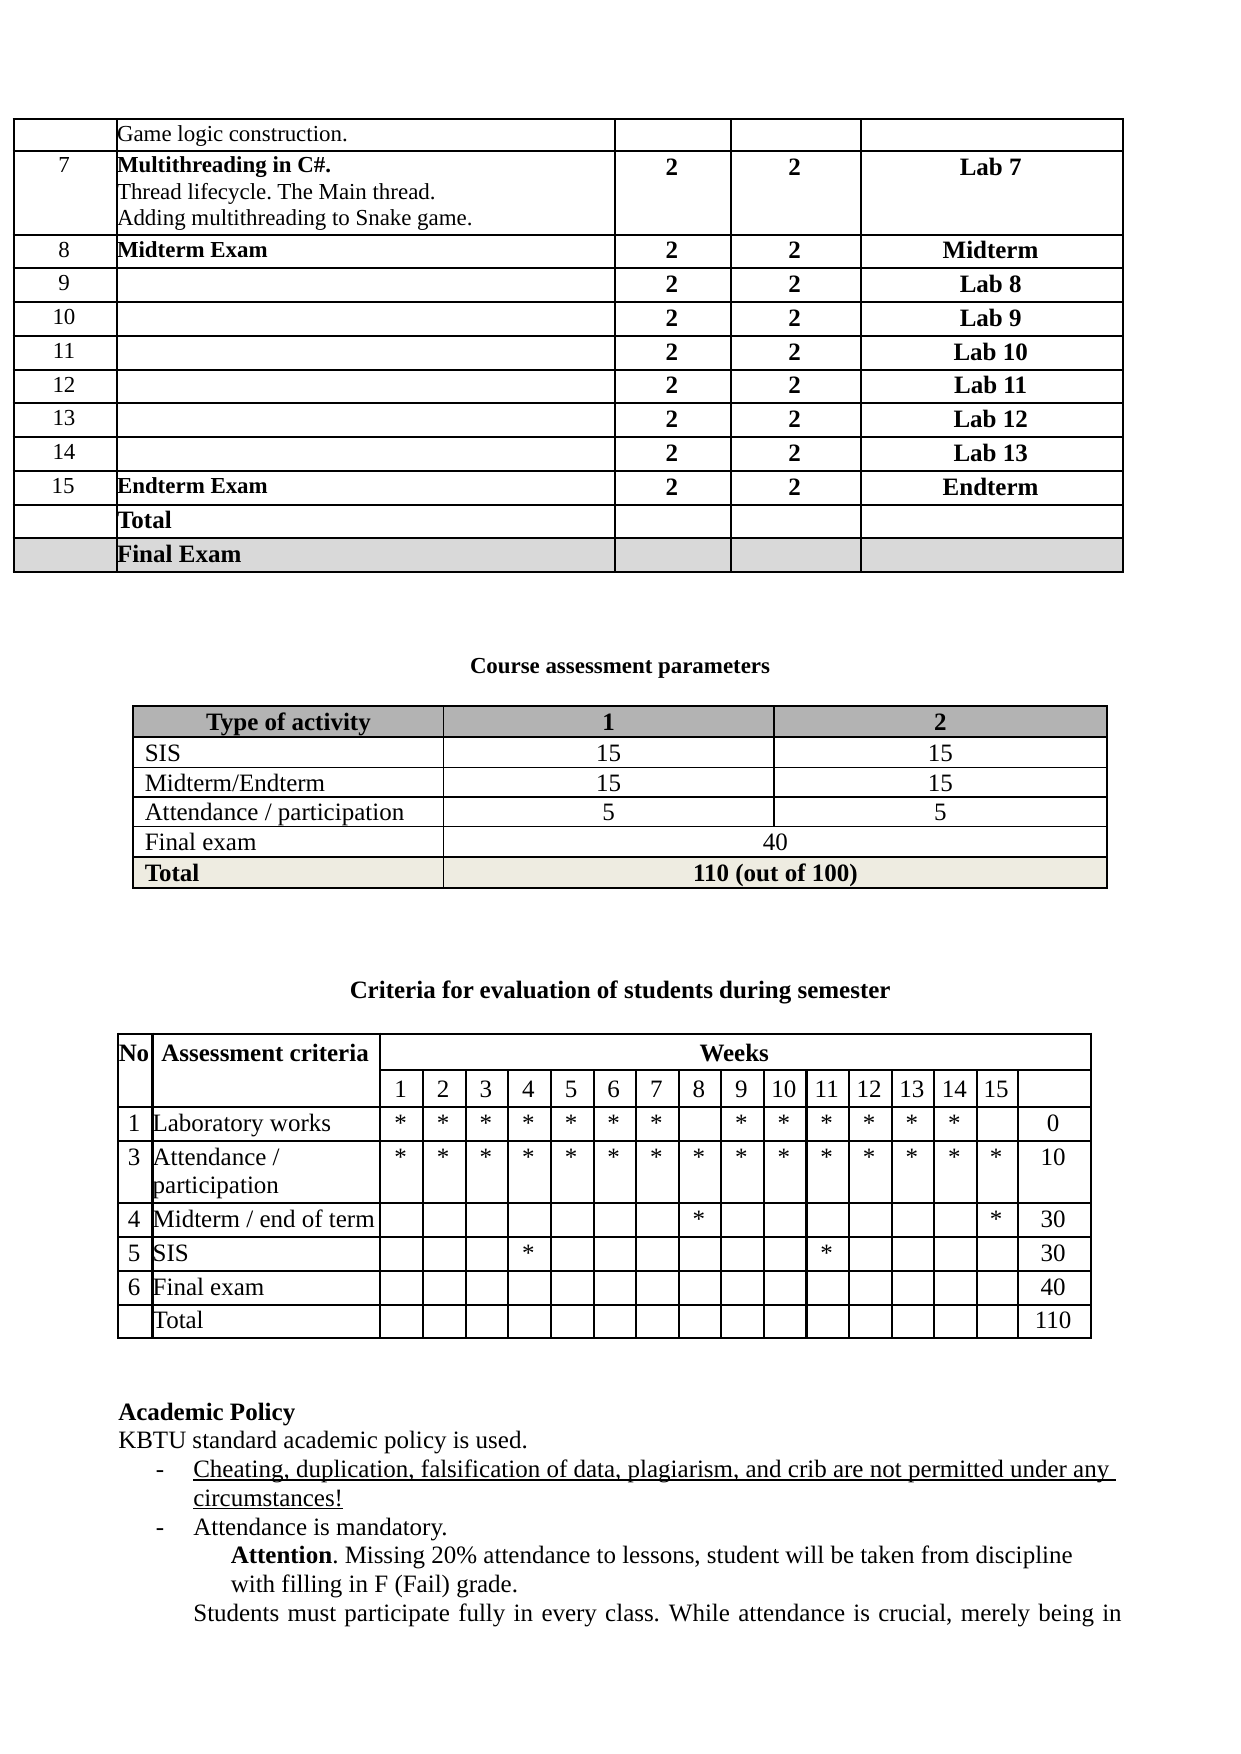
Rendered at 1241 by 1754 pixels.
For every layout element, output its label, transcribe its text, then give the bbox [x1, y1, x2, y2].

table_cell * [381, 1108, 422, 1140]
table_cell 2 [732, 404, 860, 436]
table_cell * [467, 1108, 507, 1140]
table_cell [732, 539, 860, 571]
table_cell [381, 1238, 422, 1270]
table_cell 1 [119, 1108, 151, 1140]
table_cell Endterm Exam [118, 472, 614, 503]
table_cell [616, 539, 730, 571]
table_cell * [808, 1108, 848, 1140]
table_cell 0 [1019, 1108, 1090, 1140]
table_cell 15 [978, 1071, 1017, 1106]
table_cell [424, 1306, 465, 1337]
table_cell * [978, 1204, 1017, 1236]
table_cell SIS [134, 738, 443, 767]
table_cell [935, 1204, 976, 1236]
table_cell 10 [15, 303, 116, 335]
table_cell 10 [765, 1071, 805, 1106]
table_cell 6 [119, 1272, 151, 1303]
table_cell [509, 1204, 550, 1236]
table_cell 2 [616, 404, 730, 436]
table_cell [637, 1238, 678, 1270]
table_cell 4 [119, 1204, 151, 1236]
table_cell [637, 1204, 678, 1236]
table_cell 11 [808, 1071, 848, 1106]
table_cell 9 [15, 269, 116, 301]
text KBTU standard academic policy is used. [118, 1426, 1122, 1454]
table_cell * [509, 1108, 550, 1140]
table_cell 30 [1019, 1238, 1090, 1270]
table_cell [765, 1238, 805, 1270]
table_cell [595, 1238, 635, 1270]
table_cell Midterm / end of term [154, 1204, 379, 1236]
table_cell [862, 120, 1122, 149]
table_cell [616, 120, 730, 149]
table_cell [467, 1306, 507, 1337]
table_cell * [808, 1142, 848, 1202]
table_cell 14 [935, 1071, 976, 1106]
table_cell SIS [154, 1238, 379, 1270]
table_cell Final exam [134, 827, 443, 856]
table_cell [467, 1238, 507, 1270]
table_cell [118, 404, 614, 436]
text Students must participate fully in every class. While attendance is crucial, merely being in [193, 1598, 1122, 1627]
table_cell Total [154, 1306, 379, 1337]
table_cell [424, 1204, 465, 1236]
table_cell [595, 1204, 635, 1236]
table_cell [118, 371, 614, 402]
table_cell Final Exam [118, 539, 614, 571]
text Criteria for evaluation of students during semester [118, 975, 1122, 1004]
table_cell 4 [509, 1071, 550, 1106]
table_cell [595, 1306, 635, 1337]
table_cell [978, 1272, 1017, 1303]
table_cell [935, 1272, 976, 1303]
table_cell Endterm [862, 472, 1122, 503]
table_cell 2 [732, 152, 860, 233]
table_cell [616, 506, 730, 537]
table_cell [509, 1272, 550, 1303]
table_cell * [637, 1142, 678, 1202]
table_cell 5 [119, 1238, 151, 1270]
table_cell [424, 1272, 465, 1303]
table_cell Lab 8 [862, 269, 1122, 301]
table_cell * [424, 1108, 465, 1140]
table_cell [118, 438, 614, 470]
table_cell * [509, 1238, 550, 1270]
table_cell 3 [467, 1071, 507, 1106]
table_cell Midterm [862, 236, 1122, 267]
table_cell [850, 1238, 891, 1270]
table_cell 9 [722, 1071, 763, 1106]
table_cell [808, 1272, 848, 1303]
table_cell [722, 1204, 763, 1236]
text Attention. Missing 20% attendance to lessons, student will be taken from discipline with filling in F (Fail) grade. [231, 1541, 1122, 1598]
table_cell Total [134, 858, 443, 887]
table_cell 2 [732, 371, 860, 402]
table_header Weeks [381, 1035, 1090, 1069]
table_cell 6 [595, 1071, 635, 1106]
text Course assessment parameters [118, 652, 1122, 678]
table_cell * [808, 1238, 848, 1270]
table_cell [722, 1238, 763, 1270]
table_header 2 [775, 707, 1106, 736]
table_cell [978, 1238, 1017, 1270]
table_cell 2 [732, 269, 860, 301]
table_cell [893, 1238, 933, 1270]
table_cell 5 [444, 798, 773, 826]
table_cell * [552, 1108, 593, 1140]
table_cell [732, 120, 860, 149]
table_cell 15 [15, 472, 116, 503]
table_cell 8 [680, 1071, 720, 1106]
table_cell Laboratory works [154, 1108, 379, 1140]
table_cell Attendance / participation [154, 1142, 379, 1202]
table_cell [850, 1204, 891, 1236]
table_cell [1019, 1071, 1090, 1106]
table_cell * [850, 1142, 891, 1202]
table_cell * [680, 1142, 720, 1202]
table_cell 110 [1019, 1306, 1090, 1337]
table_cell [118, 337, 614, 368]
table_cell * [893, 1142, 933, 1202]
table_cell [850, 1306, 891, 1337]
table_cell Midterm/Endterm [134, 768, 443, 796]
table_cell [467, 1204, 507, 1236]
table_cell 2 [732, 303, 860, 335]
table_cell * [595, 1142, 635, 1202]
table_cell [765, 1272, 805, 1303]
table_cell 40 [1019, 1272, 1090, 1303]
table_cell Attendance / participation [134, 798, 443, 826]
table_cell Final exam [154, 1272, 379, 1303]
table_cell 2 [616, 269, 730, 301]
table_cell * [424, 1142, 465, 1202]
table_cell 1 [381, 1071, 422, 1106]
table_cell * [765, 1108, 805, 1140]
table_cell * [552, 1142, 593, 1202]
table_cell [680, 1272, 720, 1303]
table_cell Lab 10 [862, 337, 1122, 368]
table_cell 2 [616, 438, 730, 470]
table_cell 14 [15, 438, 116, 470]
table_cell [424, 1238, 465, 1270]
table_cell [862, 539, 1122, 571]
table_cell [862, 506, 1122, 537]
table_cell 2 [732, 236, 860, 267]
table_cell 12 [850, 1071, 891, 1106]
table_cell * [595, 1108, 635, 1140]
table_cell [935, 1306, 976, 1337]
table_cell [893, 1272, 933, 1303]
table_cell [722, 1272, 763, 1303]
table_cell 10 [1019, 1142, 1090, 1202]
table_cell Total [118, 506, 614, 537]
table_header Assessment criteria [154, 1035, 379, 1106]
table_cell 15 [775, 768, 1106, 796]
table_cell [552, 1238, 593, 1270]
table_cell [467, 1272, 507, 1303]
table_cell [637, 1272, 678, 1303]
table_cell * [722, 1142, 763, 1202]
table_cell [935, 1238, 976, 1270]
table_header Type of activity [134, 707, 443, 736]
table_cell Lab 7 [862, 152, 1122, 233]
table_cell 5 [775, 798, 1106, 826]
table_cell 2 [616, 236, 730, 267]
table_cell 8 [15, 236, 116, 267]
table_cell 12 [15, 371, 116, 402]
table_cell * [637, 1108, 678, 1140]
table_cell [680, 1238, 720, 1270]
table_cell [381, 1306, 422, 1337]
table_cell [732, 506, 860, 537]
table_header 1 [444, 707, 773, 736]
table_cell 2 [616, 371, 730, 402]
table_cell 15 [775, 738, 1106, 767]
table_cell [15, 120, 116, 149]
table_cell [850, 1272, 891, 1303]
table_cell * [680, 1204, 720, 1236]
table_cell 2 [424, 1071, 465, 1106]
table_cell * [935, 1108, 976, 1140]
table_cell 2 [732, 472, 860, 503]
table_cell 13 [893, 1071, 933, 1106]
table_cell [893, 1306, 933, 1337]
table_cell 15 [444, 738, 773, 767]
table_cell 2 [616, 303, 730, 335]
table_cell [765, 1306, 805, 1337]
table_cell 30 [1019, 1204, 1090, 1236]
table_cell [552, 1306, 593, 1337]
table_cell Midterm Exam [118, 236, 614, 267]
table_cell 3 [119, 1142, 151, 1202]
table_cell [680, 1108, 720, 1140]
table_cell [118, 269, 614, 301]
table_cell [552, 1272, 593, 1303]
table_cell [381, 1272, 422, 1303]
table_cell [722, 1306, 763, 1337]
table_cell [637, 1306, 678, 1337]
table_cell [595, 1272, 635, 1303]
table_cell [978, 1108, 1017, 1140]
table_cell 7 [15, 152, 116, 233]
table_cell * [893, 1108, 933, 1140]
table_cell Game logic construction. [118, 120, 614, 149]
table_cell 2 [732, 337, 860, 368]
table_cell [15, 506, 116, 537]
table_cell [978, 1306, 1017, 1337]
table_cell [893, 1204, 933, 1236]
table_cell Lab 13 [862, 438, 1122, 470]
table_cell * [978, 1142, 1017, 1202]
table_cell [765, 1204, 805, 1236]
table_cell 2 [616, 472, 730, 503]
table_cell 110 (out of 100) [444, 858, 1106, 887]
table_cell * [381, 1142, 422, 1202]
list Cheating, duplication, falsification of data, plagiarism, and crib are not permitted under any circumstances! [156, 1454, 1122, 1512]
table_cell * [722, 1108, 763, 1140]
table_cell [680, 1306, 720, 1337]
table_cell [119, 1306, 151, 1337]
table_cell * [467, 1142, 507, 1202]
table_cell [381, 1204, 422, 1236]
text Academic Policy [118, 1397, 1122, 1426]
table_cell 40 [444, 827, 1106, 856]
table_cell 2 [616, 152, 730, 233]
table_cell * [765, 1142, 805, 1202]
table_cell 2 [616, 337, 730, 368]
table_cell Lab 11 [862, 371, 1122, 402]
table_cell 13 [15, 404, 116, 436]
table_cell Multithreading in C#. Thread lifecycle. The Main thread. Adding multithreading to Snake game. [118, 152, 614, 233]
table_cell [118, 303, 614, 335]
table_cell [15, 539, 116, 571]
table_cell 2 [732, 438, 860, 470]
table_cell 7 [637, 1071, 678, 1106]
table_cell [552, 1204, 593, 1236]
table_cell [509, 1306, 550, 1337]
table_cell Lab 12 [862, 404, 1122, 436]
table_header No [119, 1035, 151, 1106]
table_cell Lab 9 [862, 303, 1122, 335]
table_cell 5 [552, 1071, 593, 1106]
list Attendance is mandatory. [156, 1512, 1122, 1541]
table_cell * [509, 1142, 550, 1202]
table_cell * [935, 1142, 976, 1202]
table_cell * [850, 1108, 891, 1140]
table_cell 11 [15, 337, 116, 368]
table_cell [808, 1306, 848, 1337]
table_cell [808, 1204, 848, 1236]
table_cell 15 [444, 768, 773, 796]
